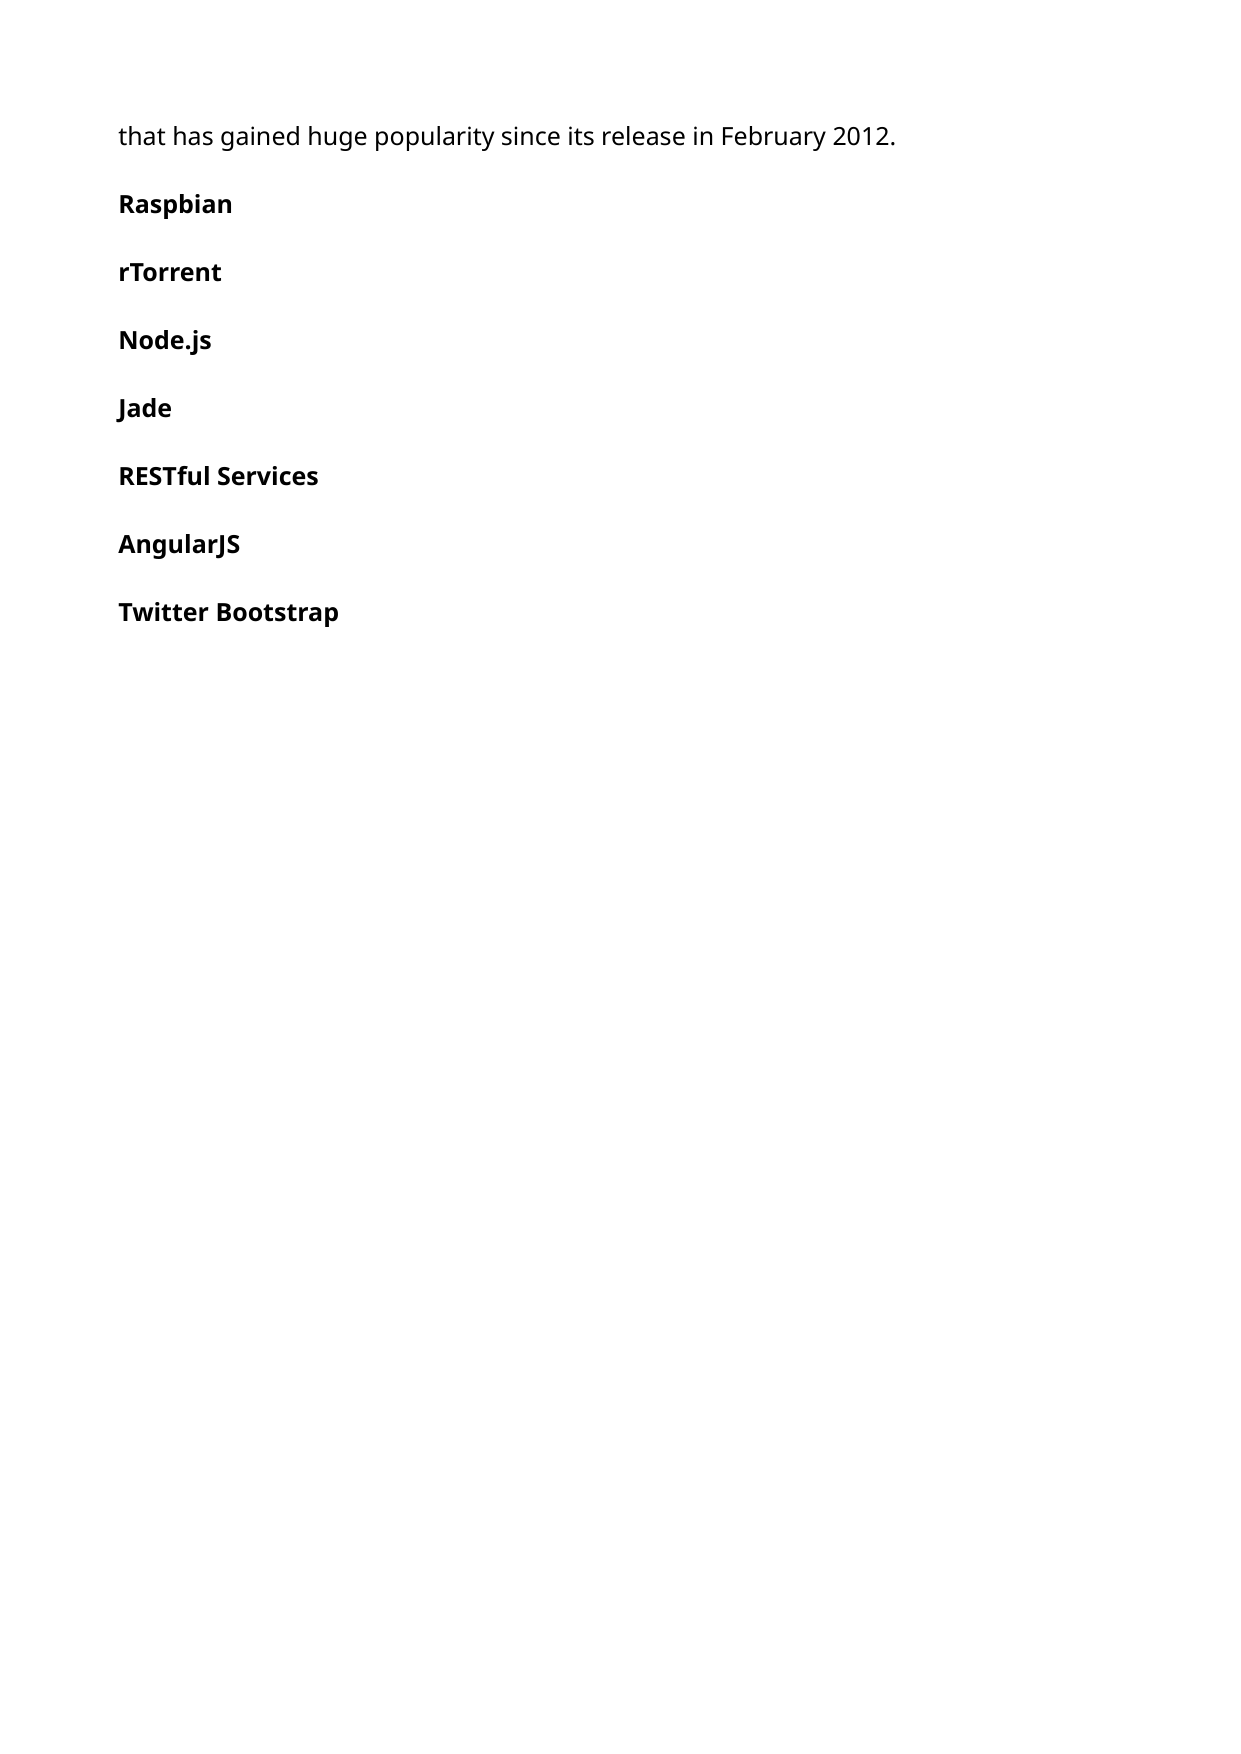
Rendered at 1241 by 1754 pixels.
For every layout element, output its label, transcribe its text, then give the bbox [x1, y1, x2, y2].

text RESTful Services [118, 459, 1122, 493]
text Node.js [118, 322, 1122, 357]
text Jade [118, 391, 1122, 425]
text Twitter Bootstrap [118, 595, 1122, 629]
text rTorrent [118, 254, 1122, 288]
text that has gained huge popularity since its release in February 2012. [118, 118, 1122, 152]
text Raspbian [118, 186, 1122, 220]
text AngularJS [118, 527, 1122, 561]
